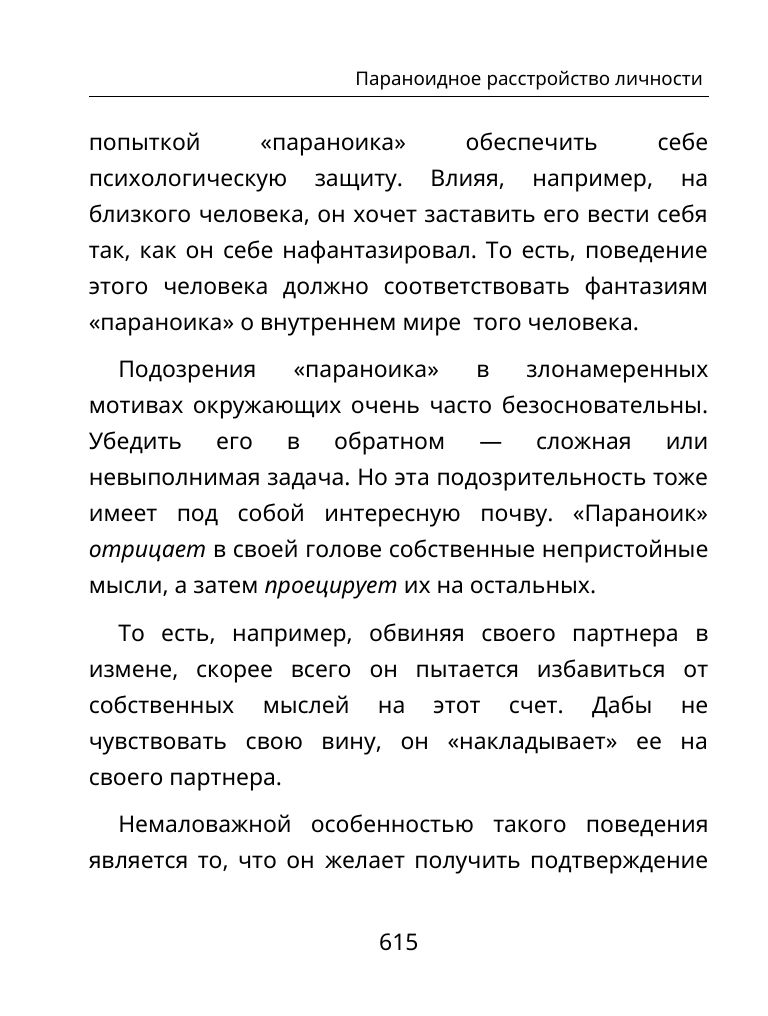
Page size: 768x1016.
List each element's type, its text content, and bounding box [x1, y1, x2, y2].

text Немаловажной особенностью такого поведения является то, что он желает получить подтверждение [88, 808, 709, 875]
text попыткой «параноика» обеспечить себе психологическую защиту. Влияя, например, на близкого человека, он хочет заставить его вести себя так, как он себе нафантазировал. То есть, поведение этого человека должно соответствовать фантазиям «параноика» о внутреннем мире того человека. [88, 126, 709, 337]
text То есть, например, обвиняя своего партнера в измене, скорее всего он пытается избавиться от собственных мыслей на этот счет. Дабы не чувствовать свою вину, он «накладывает» ее на своего партнера. [88, 617, 709, 792]
text Подозрения «параноика» в злонамеренных мотивах окружающих очень часто безосновательны. Убедить его в обратном — сложная или невыполнимая задача. Но эта подозрительность тоже имеет под собой интересную почву. «Параноик» отрицает в своей голове собственные непристойные мысли, а затем проецирует их на остальных. [88, 353, 709, 600]
